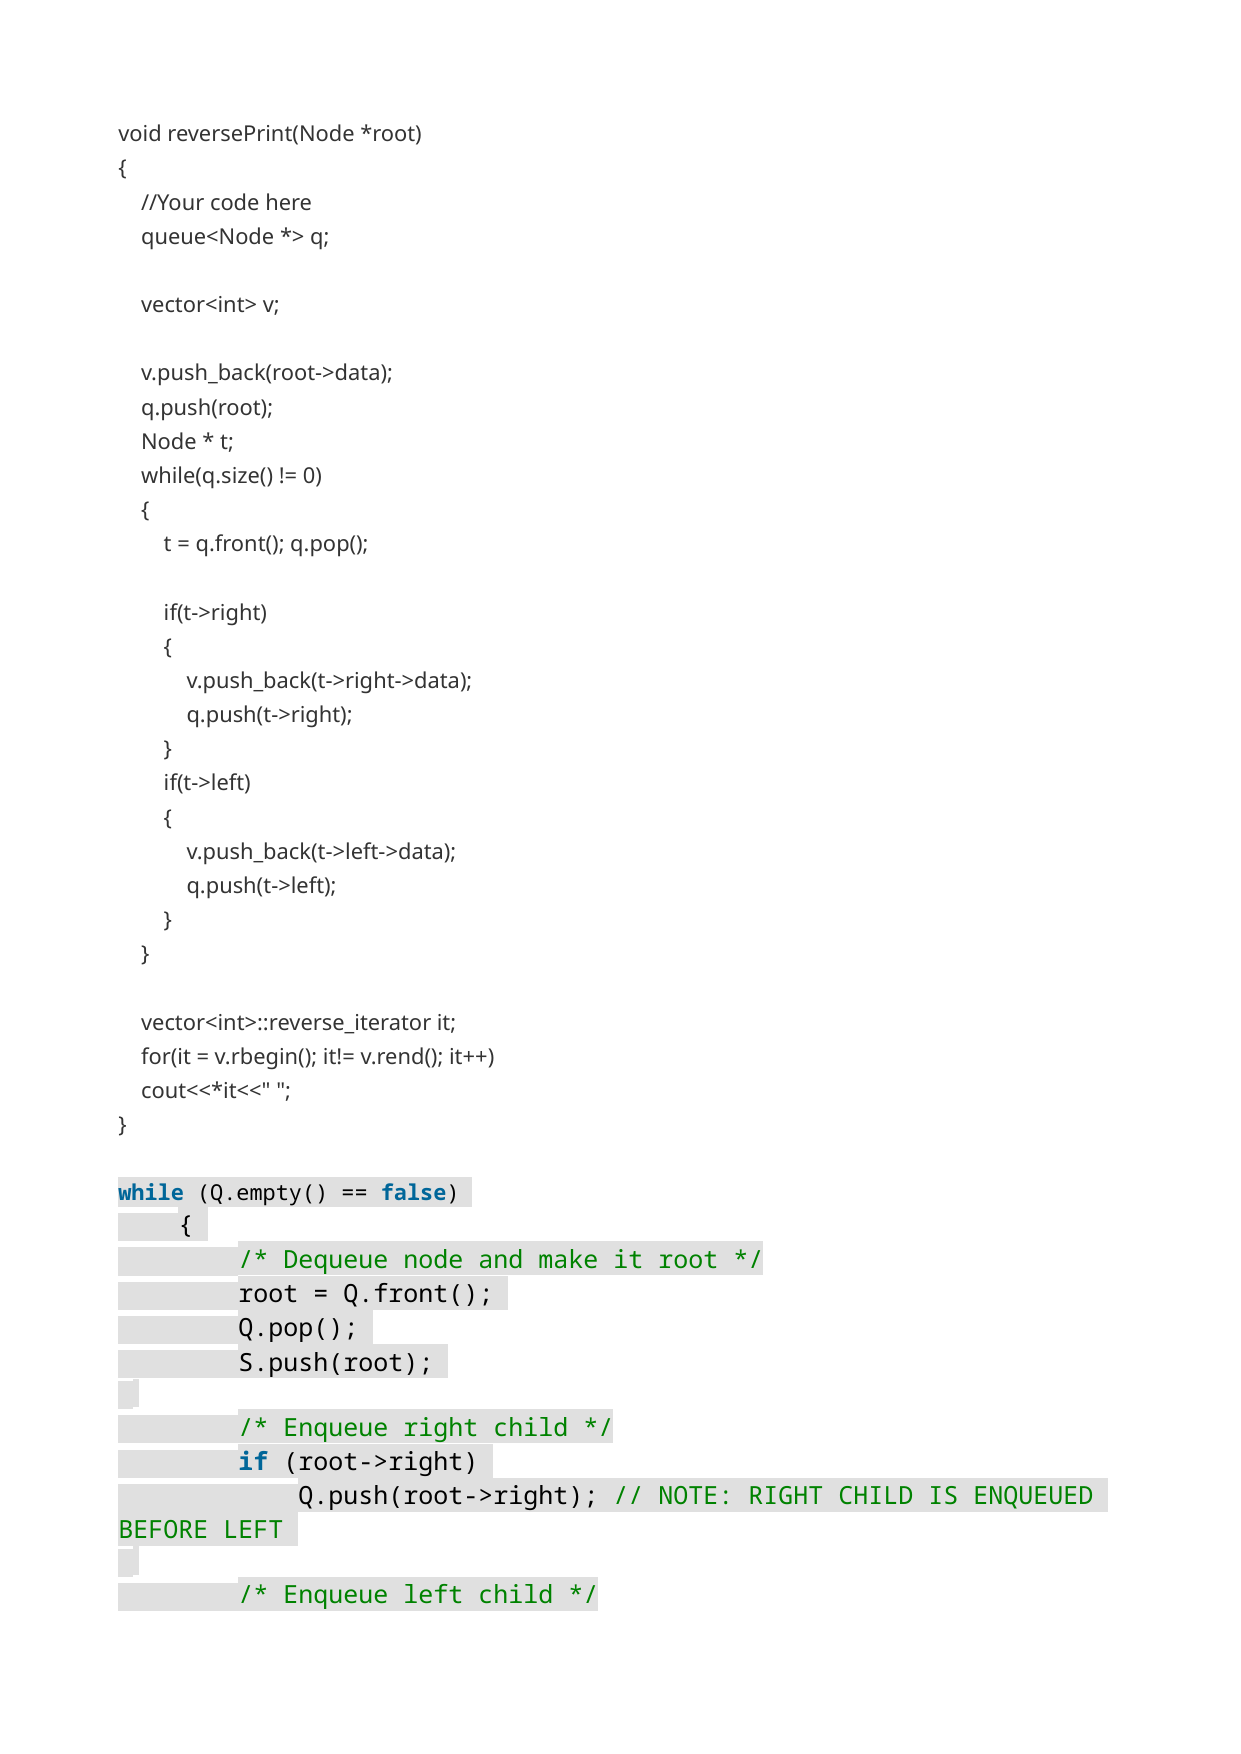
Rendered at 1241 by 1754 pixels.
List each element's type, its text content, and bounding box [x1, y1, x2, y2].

text v.push_back(root->data); [118, 357, 1122, 387]
text if(t->left) [118, 767, 1122, 797]
text { [118, 494, 1122, 524]
text { [118, 1207, 1122, 1241]
text /* Dequeue node and make it root */ [118, 1241, 1122, 1276]
text { [118, 152, 1122, 182]
text q.push(t->left); [118, 870, 1122, 899]
text for(it = v.rbegin(); it!= v.rend(); it++) [118, 1041, 1122, 1070]
text if (root->right) [118, 1443, 1122, 1478]
text v.push_back(t->left->data); [118, 836, 1122, 865]
text t = q.front(); q.pop(); [118, 528, 1122, 558]
text vector<int> v; [118, 289, 1122, 319]
text cout<<*it<<" "; [118, 1075, 1122, 1104]
text Q.pop(); [118, 1310, 1122, 1344]
text } [118, 1109, 1122, 1139]
text if(t->right) [118, 596, 1122, 626]
text q.push(root); [118, 391, 1122, 421]
text Q.push(root->right); // NOTE: RIGHT CHILD IS ENQUEUED BEFORE LEFT [118, 1478, 1122, 1546]
text } [118, 938, 1122, 968]
text } [118, 904, 1122, 934]
text queue<Node *> q; [118, 221, 1122, 250]
text vector<int>::reverse_iterator it; [118, 1006, 1122, 1036]
text root = Q.front(); [118, 1276, 1122, 1310]
text { [118, 631, 1122, 660]
text Node * t; [118, 426, 1122, 455]
text v.push_back(t->right->data); [118, 665, 1122, 694]
text /* Enqueue left child */ [118, 1577, 1122, 1611]
text void reversePrint(Node *root) [118, 118, 1122, 148]
text //Your code here [118, 186, 1122, 216]
text { [118, 801, 1122, 831]
text while (Q.empty() == false) [118, 1177, 1122, 1207]
text q.push(t->right); [118, 699, 1122, 729]
text S.push(root); [118, 1344, 1122, 1378]
text } [118, 733, 1122, 763]
text /* Enqueue right child */ [118, 1409, 1122, 1443]
text while(q.size() != 0) [118, 460, 1122, 489]
